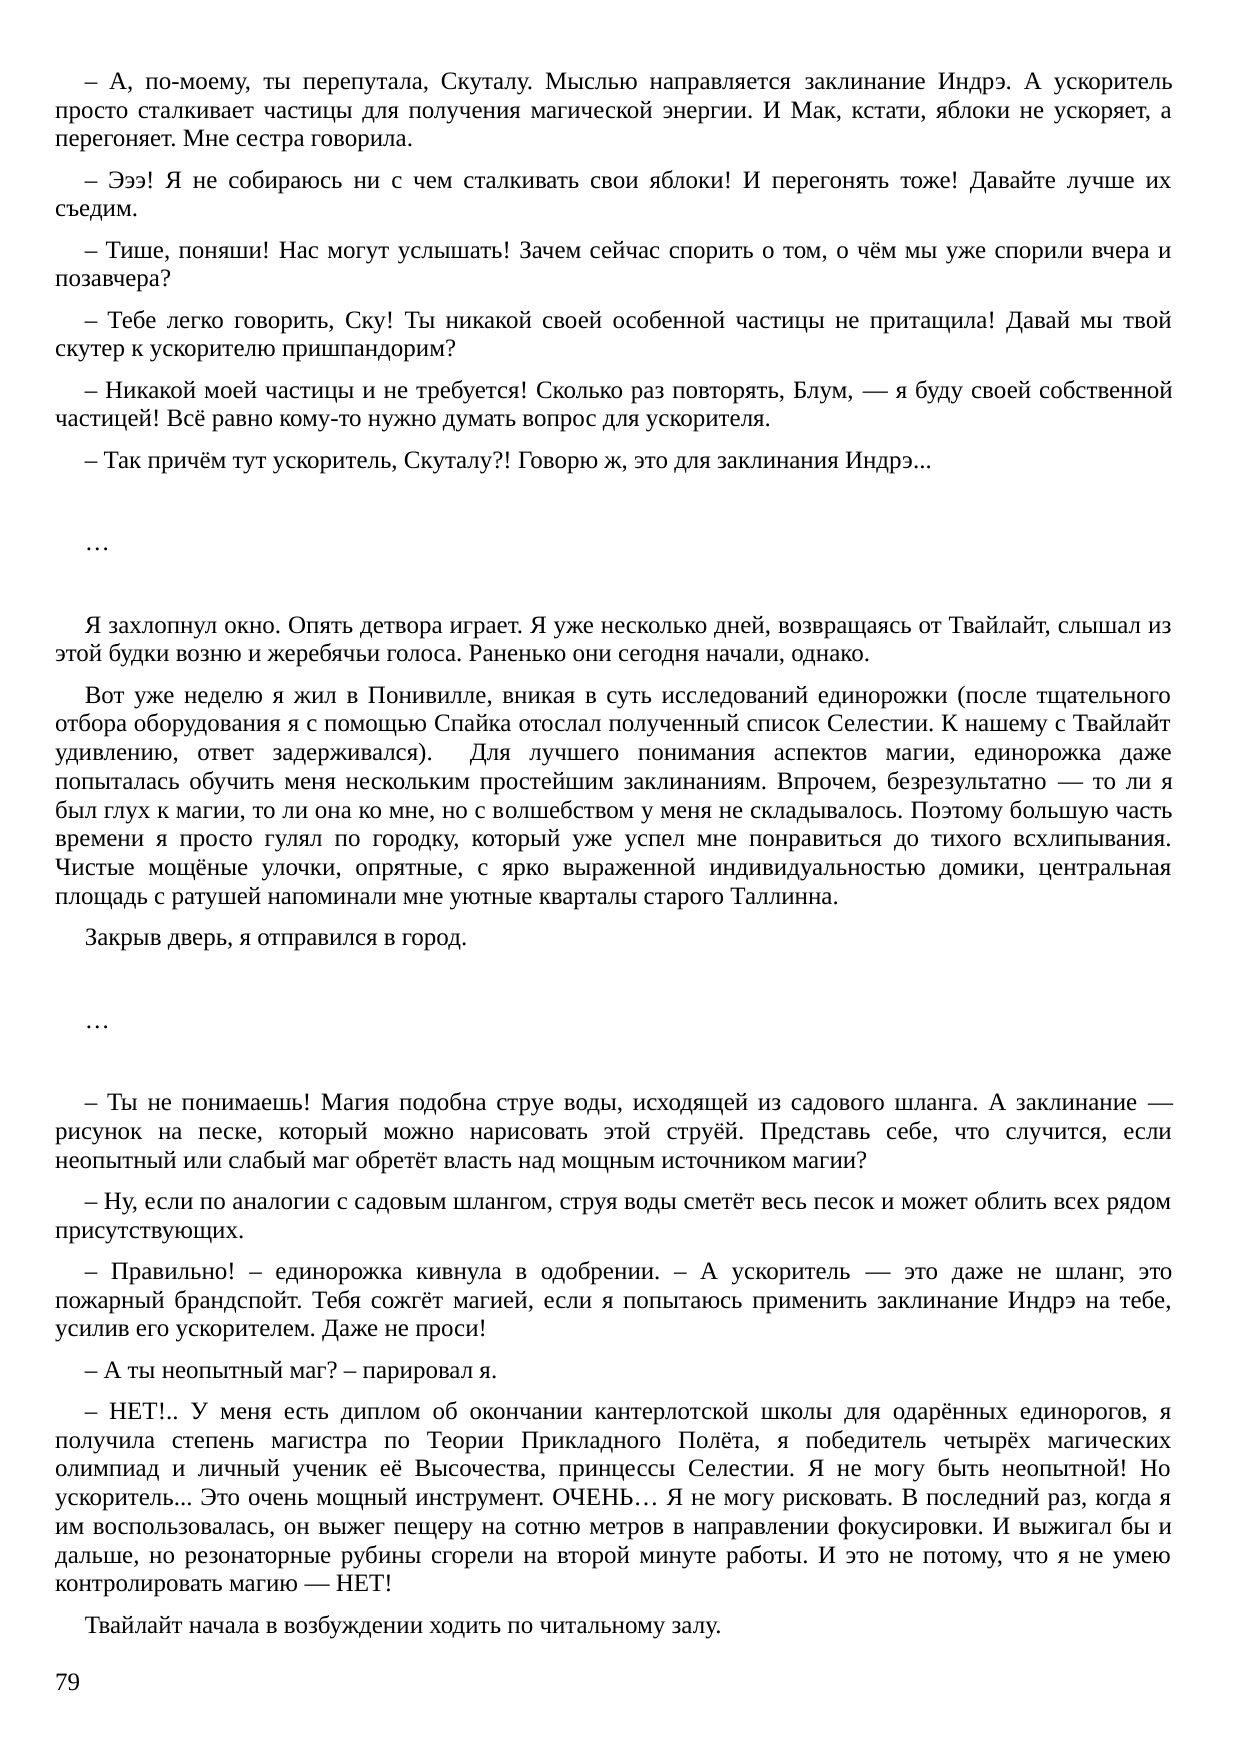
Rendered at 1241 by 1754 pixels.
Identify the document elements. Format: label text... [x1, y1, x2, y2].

text – Тебе легко говорить, Ску! Ты никакой своей особенной частицы не притащила! Давай мы твой скутер к ускорителю пришпандорим? [55, 305, 1173, 362]
text – НЕТ!.. У меня есть диплом об окончании кантерлотской школы для одарённых единорогов, я получила степень магистра по Теории Прикладного Полёта, я победитель четырёх магических олимпиад и личный ученик её Высочества, принцессы Селестии. Я не могу быть неопытной! Но ускоритель... Это очень мощный инструмент. ОЧЕНЬ… Я не могу рисковать. В последний раз, когда я им воспользовалась, он выжег пещеру на сотню метров в направлении фокусировки. И выжигал бы и дальше, но резонаторные рубины сгорели на второй минуте работы. И это не потому, что я не умею контролировать магию — НЕТ! [55, 1396, 1173, 1597]
text – А ты неопытный маг? – парировал я. [55, 1355, 1173, 1383]
text – Правильно! – единорожка кивнула в одобрении. – А ускоритель — это даже не шланг, это пожарный брандспойт. Тебя сожгёт магией, если я попытаюсь применить заклинание Индрэ на тебе, усилив его ускорителем. Даже не проси! [55, 1256, 1173, 1342]
text – Никакой моей частицы и не требуется! Сколько раз повторять, Блум, — я буду своей собственной частицей! Всё равно кому-то нужно думать вопрос для ускорителя. [55, 375, 1173, 432]
text Вот уже неделю я жил в Понивилле, вникая в суть исследований единорожки (после тщательного отбора оборудования я с помощью Спайка отослал полученный список Селестии. К нашему с Твайлайт удивлению, ответ задерживался). Для лучшего понимания аспектов магии, единорожка даже попыталась обучить меня нескольким простейшим заклинаниям. Впрочем, безрезультатно — то ли я был глух к магии, то ли она ко мне, но с волшебством у меня не складывалось. Поэтому большую часть времени я просто гулял по городку, который уже успел мне понравиться до тихого всхлипывания. Чистые мощёные улочки, опрятные, с ярко выраженной индивидуальностью домики, центральная площадь с ратушей напоминали мне уютные кварталы старого Таллинна. [55, 680, 1173, 910]
text – Эээ! Я не собираюсь ни с чем сталкивать свои яблоки! И перегонять тоже! Давайте лучше их съедим. [55, 165, 1173, 222]
text – Тише, поняши! Нас могут услышать! Зачем сейчас спорить о том, о чём мы уже спорили вчера и позавчера? [55, 235, 1173, 292]
text – Ну, если по аналогии с садовым шлангом, струя воды сметёт весь песок и может облить всех рядом присутствующих. [55, 1186, 1173, 1243]
text Закрыв дверь, я отправился в город. [55, 922, 1173, 951]
text – Так причём тут ускоритель, Скуталу?! Говорю ж, это для заклинания Индрэ... [55, 445, 1173, 473]
text Твайлайт начала в возбуждении ходить по читальному залу. [55, 1610, 1173, 1638]
text – А, по-моему, ты перепутала, Скуталу. Мыслью направляется заклинание Индрэ. А ускоритель просто сталкивает частицы для получения магической энергии. И Мак, кстати, яблоки не ускоряет, а перегоняет. Мне сестра говорила. [55, 66, 1173, 152]
text … [55, 1005, 1173, 1033]
text … [55, 527, 1173, 556]
text – Ты не понимаешь! Магия подобна струе воды, исходящей из садового шланга. А заклинание — рисунок на песке, который можно нарисовать этой струёй. Представь себе, что случится, если неопытный или слабый маг обретёт власть над мощным источником магии? [55, 1087, 1173, 1173]
text Я захлопнул окно. Опять детвора играет. Я уже несколько дней, возвращаясь от Твайлайт, слышал из этой будки возню и жеребячьи голоса. Раненько они сегодня начали, однако. [55, 610, 1173, 667]
